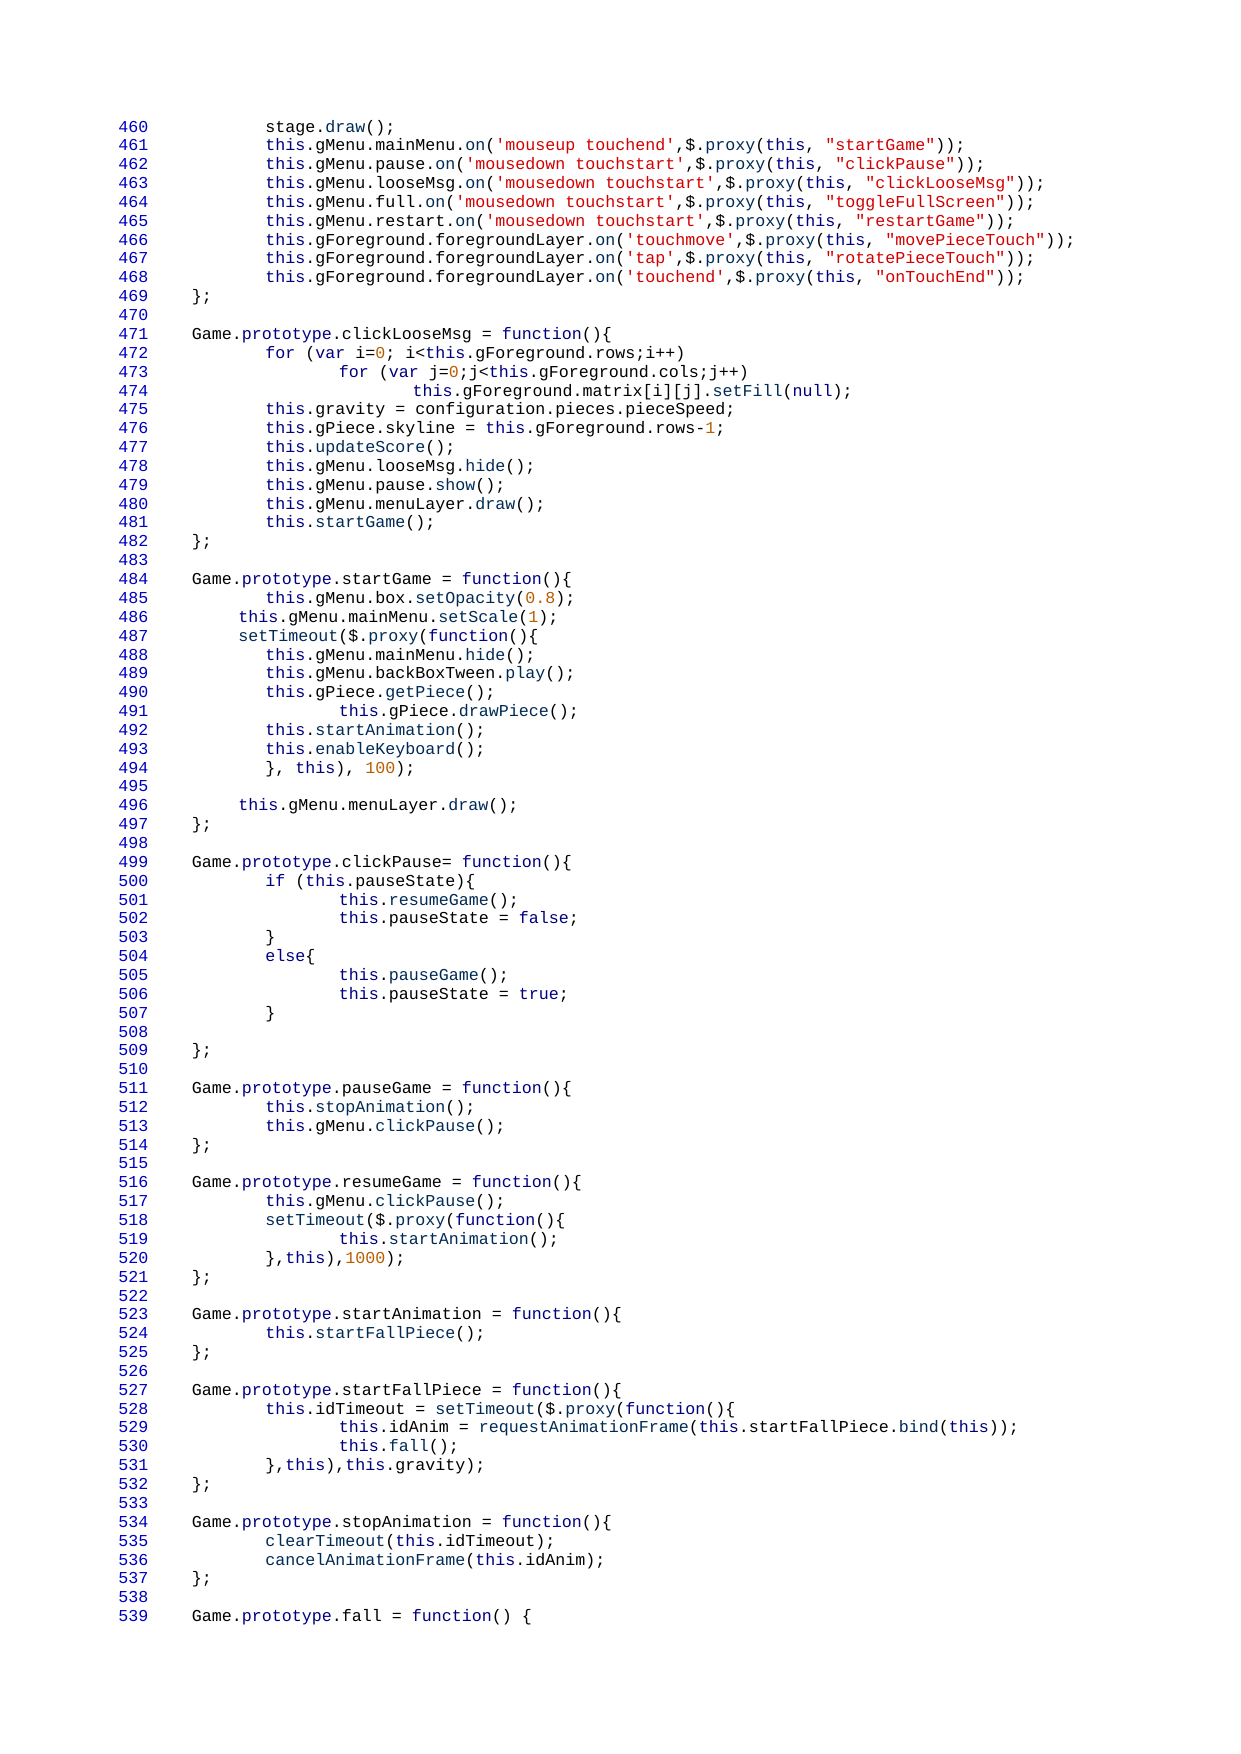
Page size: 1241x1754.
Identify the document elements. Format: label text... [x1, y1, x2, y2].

text 479 this.gMenu.pause.show(); [118, 476, 1122, 495]
text 475 this.gravity = configuration.pieces.pieceSpeed; [118, 401, 1122, 420]
text 521 }; [118, 1268, 1122, 1287]
text 486 this.gMenu.mainMenu.setScale(1); [118, 608, 1122, 627]
text 469 }; [118, 288, 1122, 307]
text 513 this.gMenu.clickPause(); [118, 1117, 1122, 1136]
text 490 this.gPiece.getPiece(); [118, 684, 1122, 703]
text 461 this.gMenu.mainMenu.on('mouseup touchend',$.proxy(this, "startGame")); [118, 137, 1122, 156]
text 528 this.idTimeout = setTimeout($.proxy(function(){ [118, 1400, 1122, 1419]
text 529 this.idAnim = requestAnimationFrame(this.startFallPiece.bind(this)); [118, 1419, 1122, 1438]
text 483 [118, 552, 1122, 571]
text 468 this.gForeground.foregroundLayer.on('touchend',$.proxy(this, "onTouchEnd")); [118, 269, 1122, 288]
text 481 this.startGame(); [118, 514, 1122, 533]
text 499 Game.prototype.clickPause= function(){ [118, 853, 1122, 872]
text 460 stage.draw(); [118, 118, 1122, 137]
text 532 }; [118, 1476, 1122, 1494]
text 539 Game.prototype.fall = function() { [118, 1608, 1122, 1626]
text 476 this.gPiece.skyline = this.gForeground.rows-1; [118, 420, 1122, 439]
text 520 },this),1000); [118, 1249, 1122, 1268]
text 511 Game.prototype.pauseGame = function(){ [118, 1080, 1122, 1098]
text 531 },this),this.gravity); [118, 1457, 1122, 1476]
text 501 this.resumeGame(); [118, 891, 1122, 910]
text 524 this.startFallPiece(); [118, 1325, 1122, 1344]
text 474 this.gForeground.matrix[i][j].setFill(null); [118, 382, 1122, 401]
text 537 }; [118, 1570, 1122, 1589]
text 538 [118, 1589, 1122, 1608]
text 470 [118, 307, 1122, 326]
text 494 }, this), 100); [118, 759, 1122, 778]
text 527 Game.prototype.startFallPiece = function(){ [118, 1381, 1122, 1400]
text 505 this.pauseGame(); [118, 967, 1122, 985]
text 507 } [118, 1004, 1122, 1023]
text 488 this.gMenu.mainMenu.hide(); [118, 646, 1122, 665]
text 485 this.gMenu.box.setOpacity(0.8); [118, 589, 1122, 608]
text 533 [118, 1494, 1122, 1513]
text 526 [118, 1362, 1122, 1381]
text 467 this.gForeground.foregroundLayer.on('tap',$.proxy(this, "rotatePieceTouch")); [118, 250, 1122, 269]
text 514 }; [118, 1136, 1122, 1155]
text 487 setTimeout($.proxy(function(){ [118, 627, 1122, 646]
text 523 Game.prototype.startAnimation = function(){ [118, 1306, 1122, 1325]
text 535 clearTimeout(this.idTimeout); [118, 1532, 1122, 1551]
text 462 this.gMenu.pause.on('mousedown touchstart',$.proxy(this, "clickPause")); [118, 156, 1122, 175]
text 508 [118, 1023, 1122, 1042]
text 484 Game.prototype.startGame = function(){ [118, 571, 1122, 589]
text 536 cancelAnimationFrame(this.idAnim); [118, 1551, 1122, 1570]
text 492 this.startAnimation(); [118, 721, 1122, 740]
text 480 this.gMenu.menuLayer.draw(); [118, 495, 1122, 514]
text 530 this.fall(); [118, 1438, 1122, 1457]
text 510 [118, 1061, 1122, 1080]
text 471 Game.prototype.clickLooseMsg = function(){ [118, 326, 1122, 344]
text 489 this.gMenu.backBoxTween.play(); [118, 665, 1122, 684]
text 509 }; [118, 1042, 1122, 1061]
text 477 this.updateScore(); [118, 439, 1122, 457]
text 522 [118, 1287, 1122, 1306]
text 466 this.gForeground.foregroundLayer.on('touchmove',$.proxy(this, "movePieceTouch")); [118, 231, 1122, 250]
text 478 this.gMenu.looseMsg.hide(); [118, 457, 1122, 476]
text 482 }; [118, 533, 1122, 552]
text 496 this.gMenu.menuLayer.draw(); [118, 797, 1122, 816]
text 515 [118, 1155, 1122, 1174]
text 495 [118, 778, 1122, 797]
text 506 this.pauseState = true; [118, 985, 1122, 1004]
text 473 for (var j=0;j<this.gForeground.cols;j++) [118, 363, 1122, 382]
text 493 this.enableKeyboard(); [118, 740, 1122, 759]
text 516 Game.prototype.resumeGame = function(){ [118, 1174, 1122, 1193]
text 512 this.stopAnimation(); [118, 1098, 1122, 1117]
text 463 this.gMenu.looseMsg.on('mousedown touchstart',$.proxy(this, "clickLooseMsg")); [118, 175, 1122, 193]
text 519 this.startAnimation(); [118, 1231, 1122, 1249]
text 534 Game.prototype.stopAnimation = function(){ [118, 1513, 1122, 1532]
text 465 this.gMenu.restart.on('mousedown touchstart',$.proxy(this, "restartGame")); [118, 212, 1122, 231]
text 517 this.gMenu.clickPause(); [118, 1193, 1122, 1212]
text 464 this.gMenu.full.on('mousedown touchstart',$.proxy(this, "toggleFullScreen")); [118, 193, 1122, 212]
text 518 setTimeout($.proxy(function(){ [118, 1212, 1122, 1231]
text 472 for (var i=0; i<this.gForeground.rows;i++) [118, 344, 1122, 363]
text 503 } [118, 929, 1122, 948]
text 500 if (this.pauseState){ [118, 872, 1122, 891]
text 525 }; [118, 1344, 1122, 1362]
text 502 this.pauseState = false; [118, 910, 1122, 929]
text 498 [118, 834, 1122, 853]
text 504 else{ [118, 948, 1122, 967]
text 497 }; [118, 816, 1122, 834]
text 491 this.gPiece.drawPiece(); [118, 703, 1122, 721]
